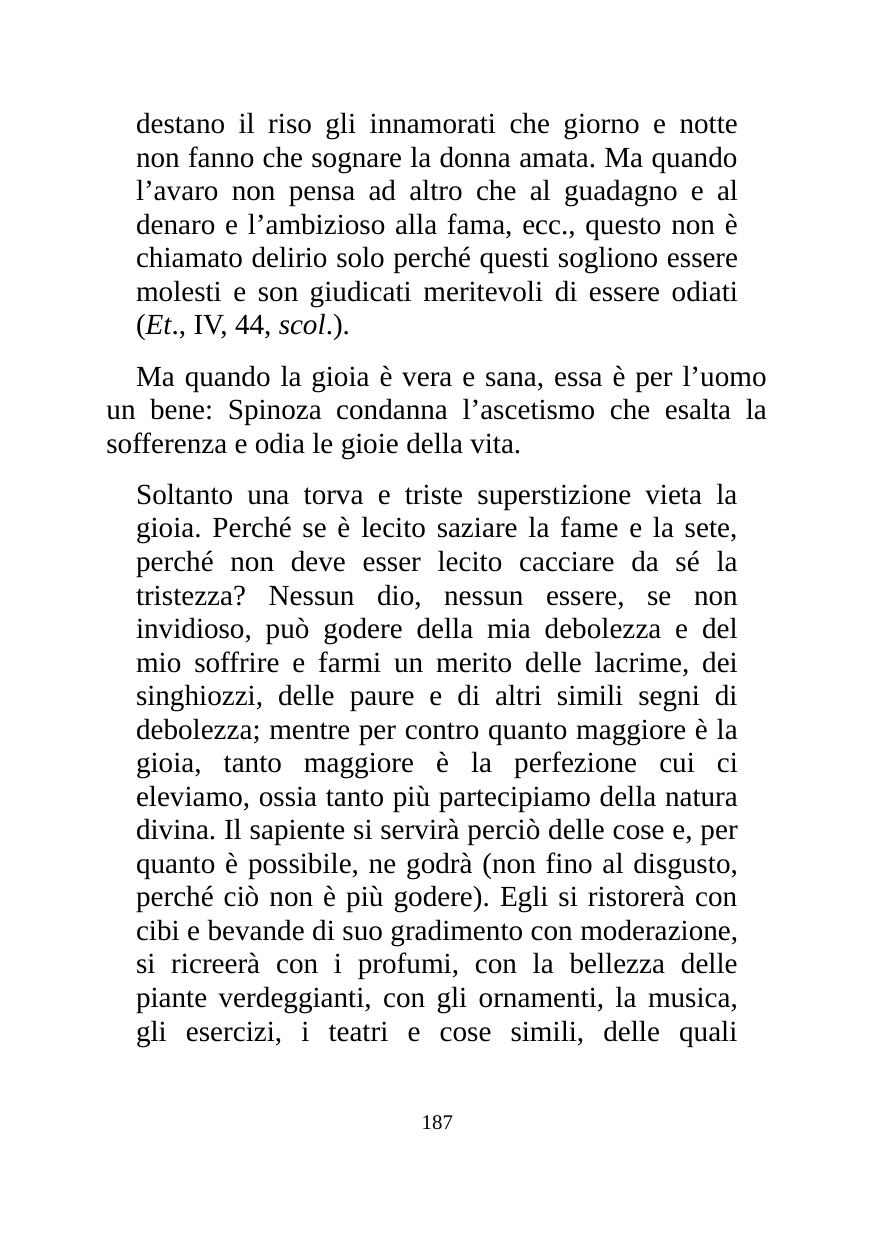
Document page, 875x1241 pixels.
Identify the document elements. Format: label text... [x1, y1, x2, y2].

text destano il riso gli innamorati che giorno e notte non fanno che sognare la donna amata. Ma quando l’avaro non pensa ad altro che al guadagno e al denaro e l’ambizioso alla fama, ecc., questo non è chiamato delirio solo perché questi sogliono essere molesti e son giudicati meritevoli di essere odiati (Et., IV, 44, scol.). [136, 106, 738, 341]
text Ma quando la gioia è vera e sana, essa è per l’uomo un bene: Spinoza condanna l’ascetismo che esalta la sofferenza e odia le gioie della vita. [106, 359, 768, 459]
text Soltanto una torva e triste superstizione vieta la gioia. Perché se è lecito saziare la fame e la sete, perché non deve esser lecito cacciare da sé la tristezza? Nessun dio, nessun essere, se non invidioso, può godere della mia debolezza e del mio soffrire e farmi un merito delle lacrime, dei singhiozzi, delle paure e di altri simili segni di debolezza; mentre per contro quanto maggiore è la gioia, tanto maggiore è la perfezione cui ci eleviamo, ossia tanto più partecipiamo della natura divina. Il sapiente si servirà perciò delle cose e, per quanto è possibile, ne godrà (non fino al disgusto, perché ciò non è più godere). Egli si ristorerà con cibi e bevande di suo gradimento con moderazione, si ricreerà con i profumi, con la bellezza delle piante verdeggianti, con gli ornamenti, la musica, gli esercizi, i teatri e cose simili, delle quali [136, 477, 738, 1047]
